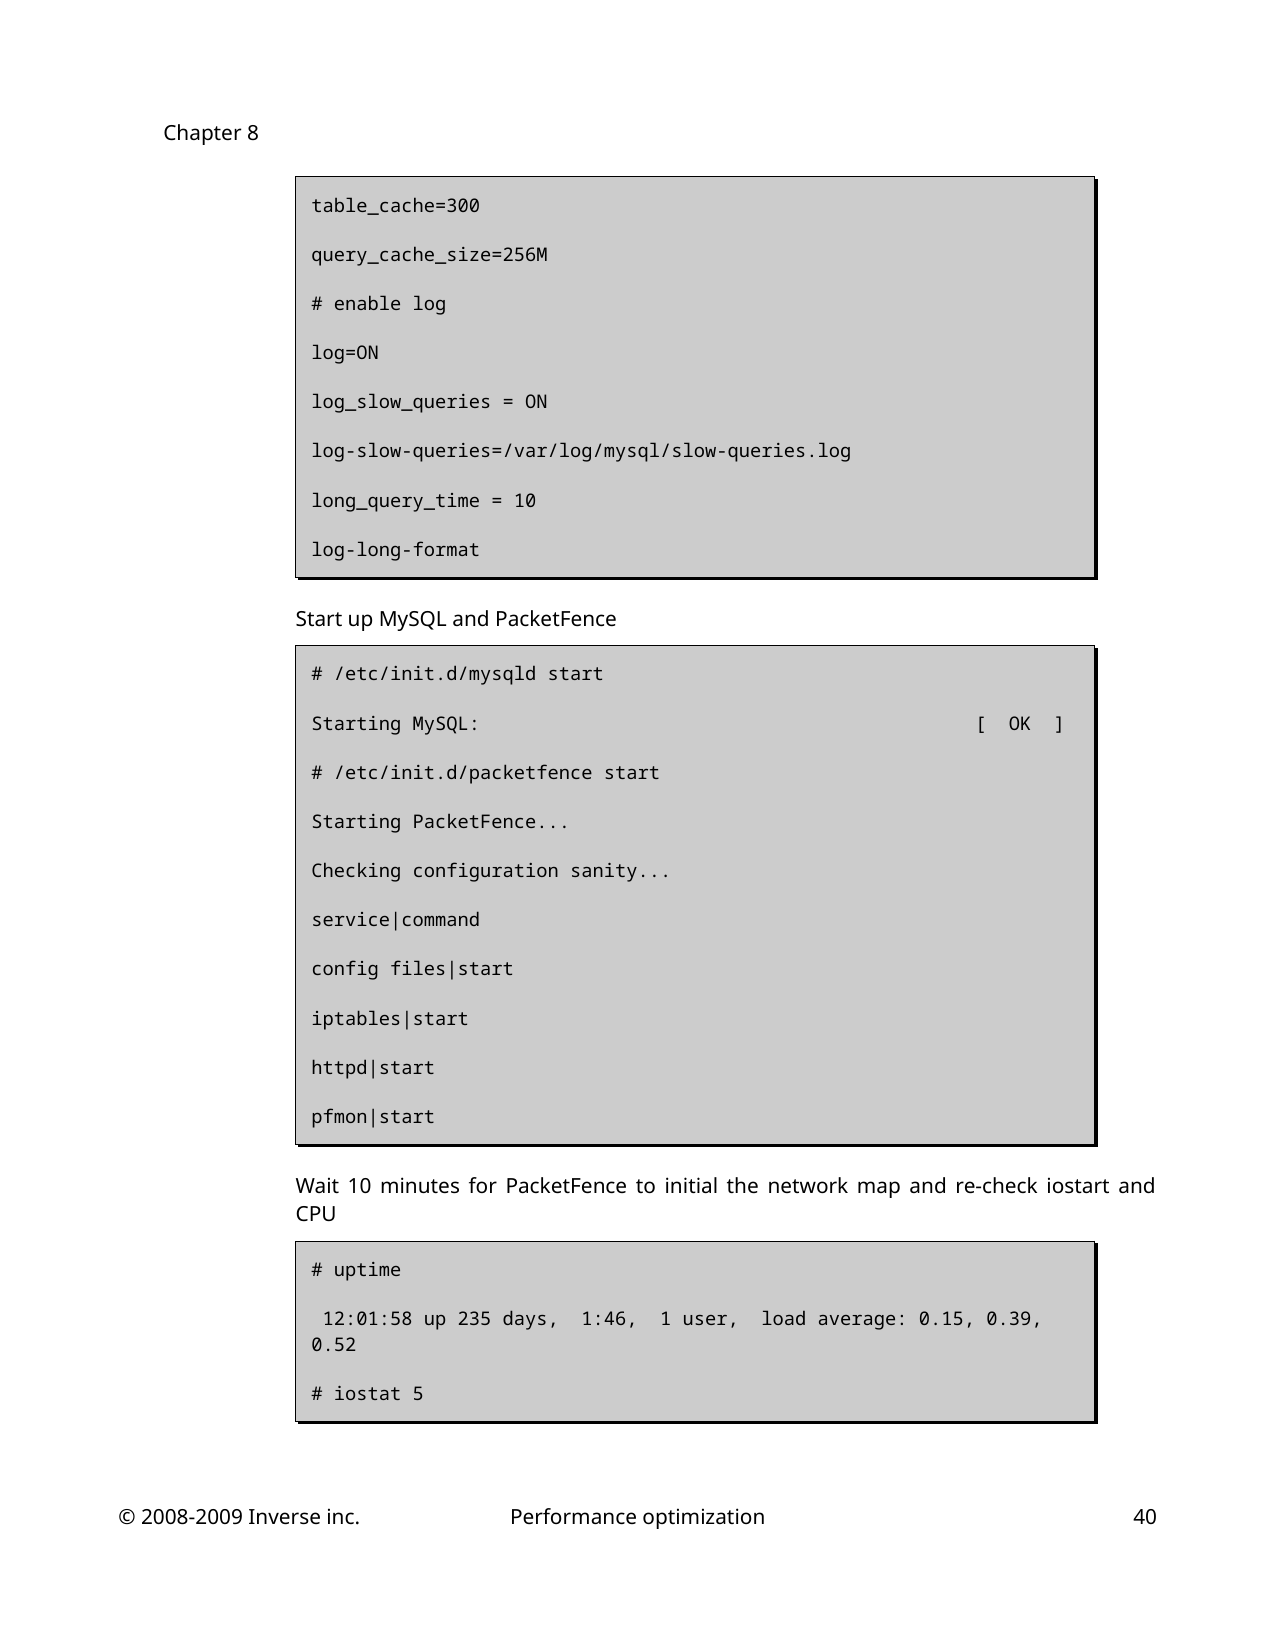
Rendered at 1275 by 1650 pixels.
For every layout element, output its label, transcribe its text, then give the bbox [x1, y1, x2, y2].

text # /etc/init.d/mysqld start [296, 646, 1094, 686]
text pfmon|start [296, 1087, 1094, 1144]
text query_cache_size=256M [296, 225, 1094, 267]
text httpd|start [296, 1038, 1094, 1079]
text Starting MySQL: [ OK ] [296, 694, 1094, 735]
text service|command [296, 891, 1094, 932]
text iptables|start [296, 989, 1094, 1030]
text Checking configuration sanity... [296, 842, 1094, 883]
text Wait 10 minutes for PacketFence to initial the network map and re-check iostart and CPU [295, 1171, 1157, 1228]
text log=ON [296, 323, 1094, 365]
text long_query_time = 10 [296, 471, 1094, 512]
text Start up MySQL and PacketFence [295, 604, 1157, 632]
text log-slow-queries=/var/log/mysql/slow-queries.log [296, 422, 1094, 463]
text 12:01:58 up 235 days, 1:46, 1 user, load average: 0.15, 0.39, 0.52 [296, 1290, 1094, 1357]
text # iostat 5 [296, 1364, 1094, 1421]
text log-long-format [296, 520, 1094, 577]
text config files|start [296, 940, 1094, 981]
text # /etc/init.d/packetfence start [296, 743, 1094, 784]
text # uptime [296, 1242, 1094, 1282]
text log_slow_queries = ON [296, 373, 1094, 414]
text Starting PacketFence... [296, 792, 1094, 834]
text table_cache=300 [296, 177, 1094, 217]
text # enable log [296, 274, 1094, 316]
